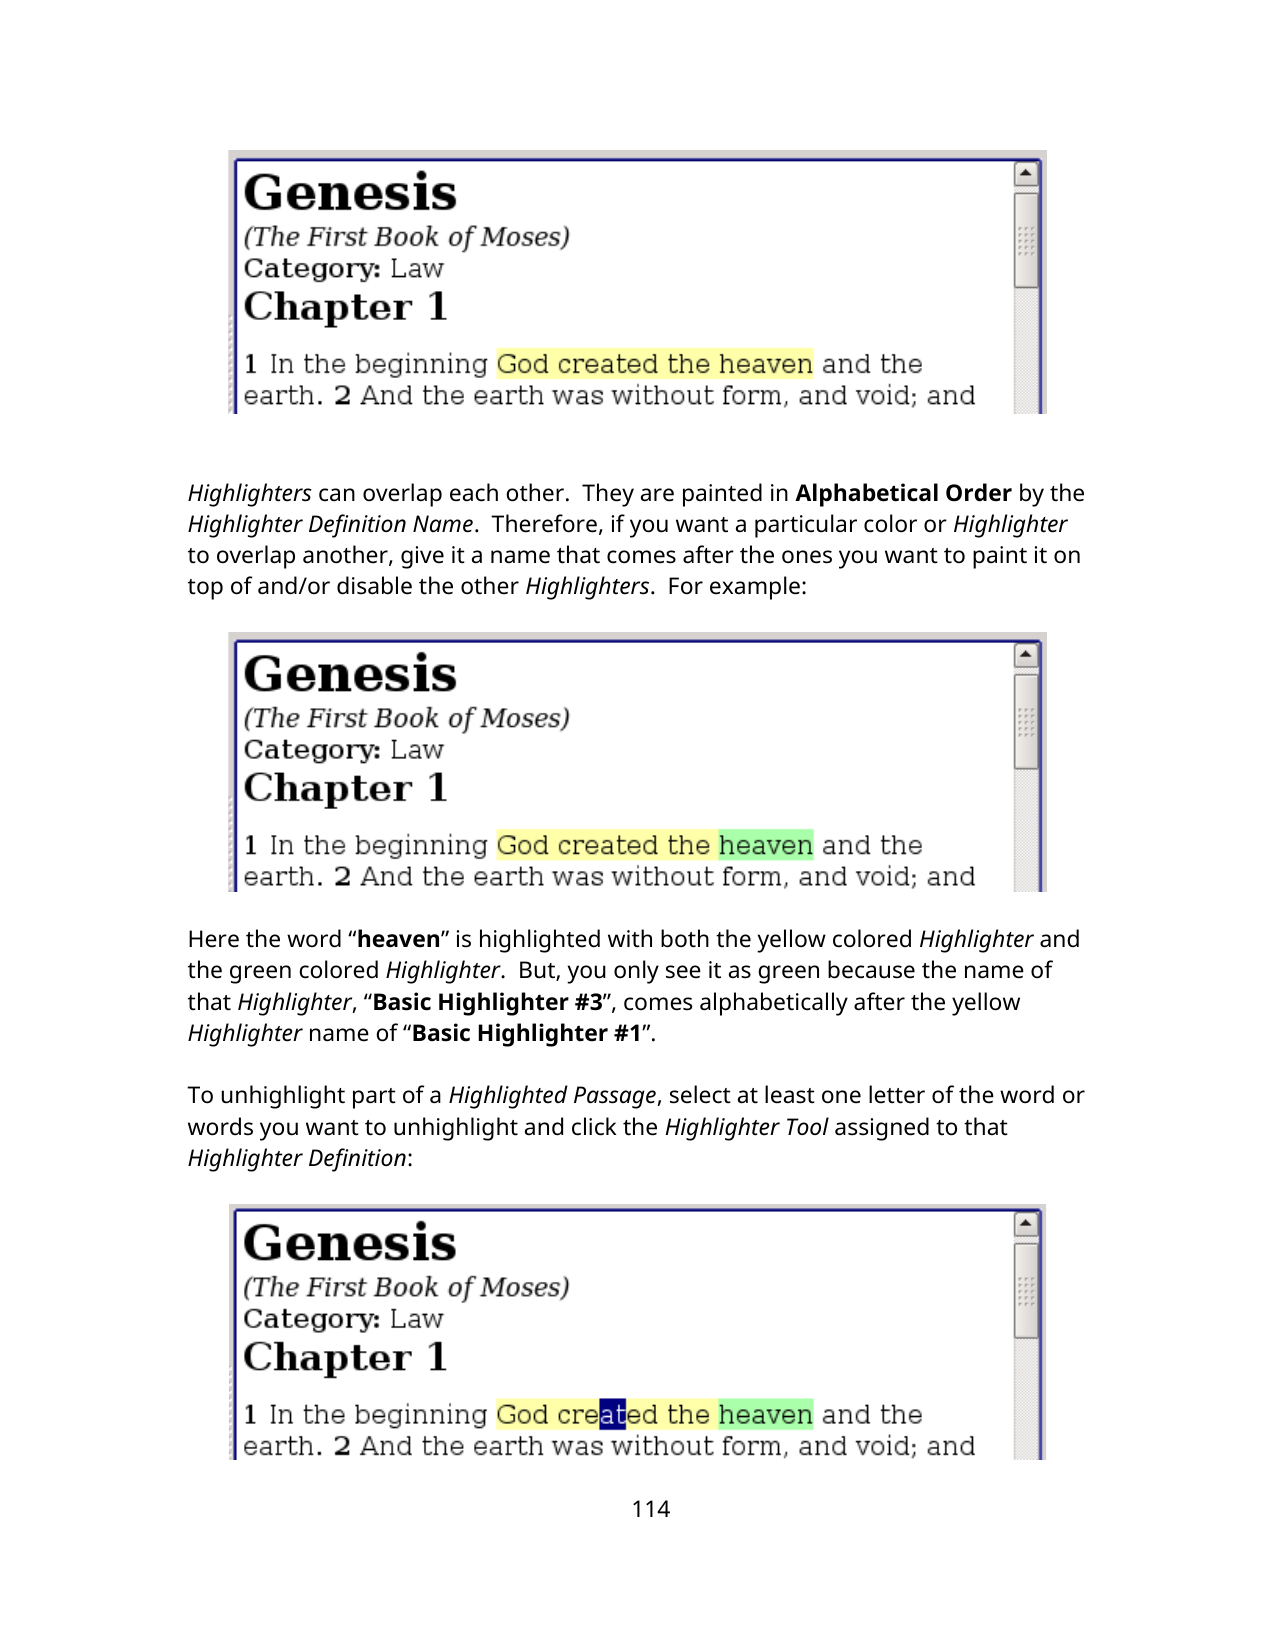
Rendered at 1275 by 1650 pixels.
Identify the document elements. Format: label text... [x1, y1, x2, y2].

text To unhighlight part of a Highlighted Passage, select at least one letter of the word or words you want to unhighlight and click the Highlighter Tool assigned to that Highlighter Definition: [187, 1079, 1087, 1173]
text Here the word “heaven” is highlighted with both the yellow colored Highlighter and the green colored Highlighter. But, you only see it as green because the name of that Highlighter, “Basic Highlighter #3”, comes alphabetically after the yellow Highlighter name of “Basic Highlighter #1”. [187, 923, 1087, 1048]
picture [229, 1204, 1047, 1460]
picture [228, 632, 1047, 892]
picture [228, 150, 1047, 414]
text Highlighters can overlap each other. They are painted in Alphabetical Order by the Highlighter Definition Name. Therefore, if you want a particular color or Highlighter to overlap another, give it a name that comes after the ones you want to paint it on top of and/or disable the other Highlighters. For example: [187, 476, 1087, 601]
